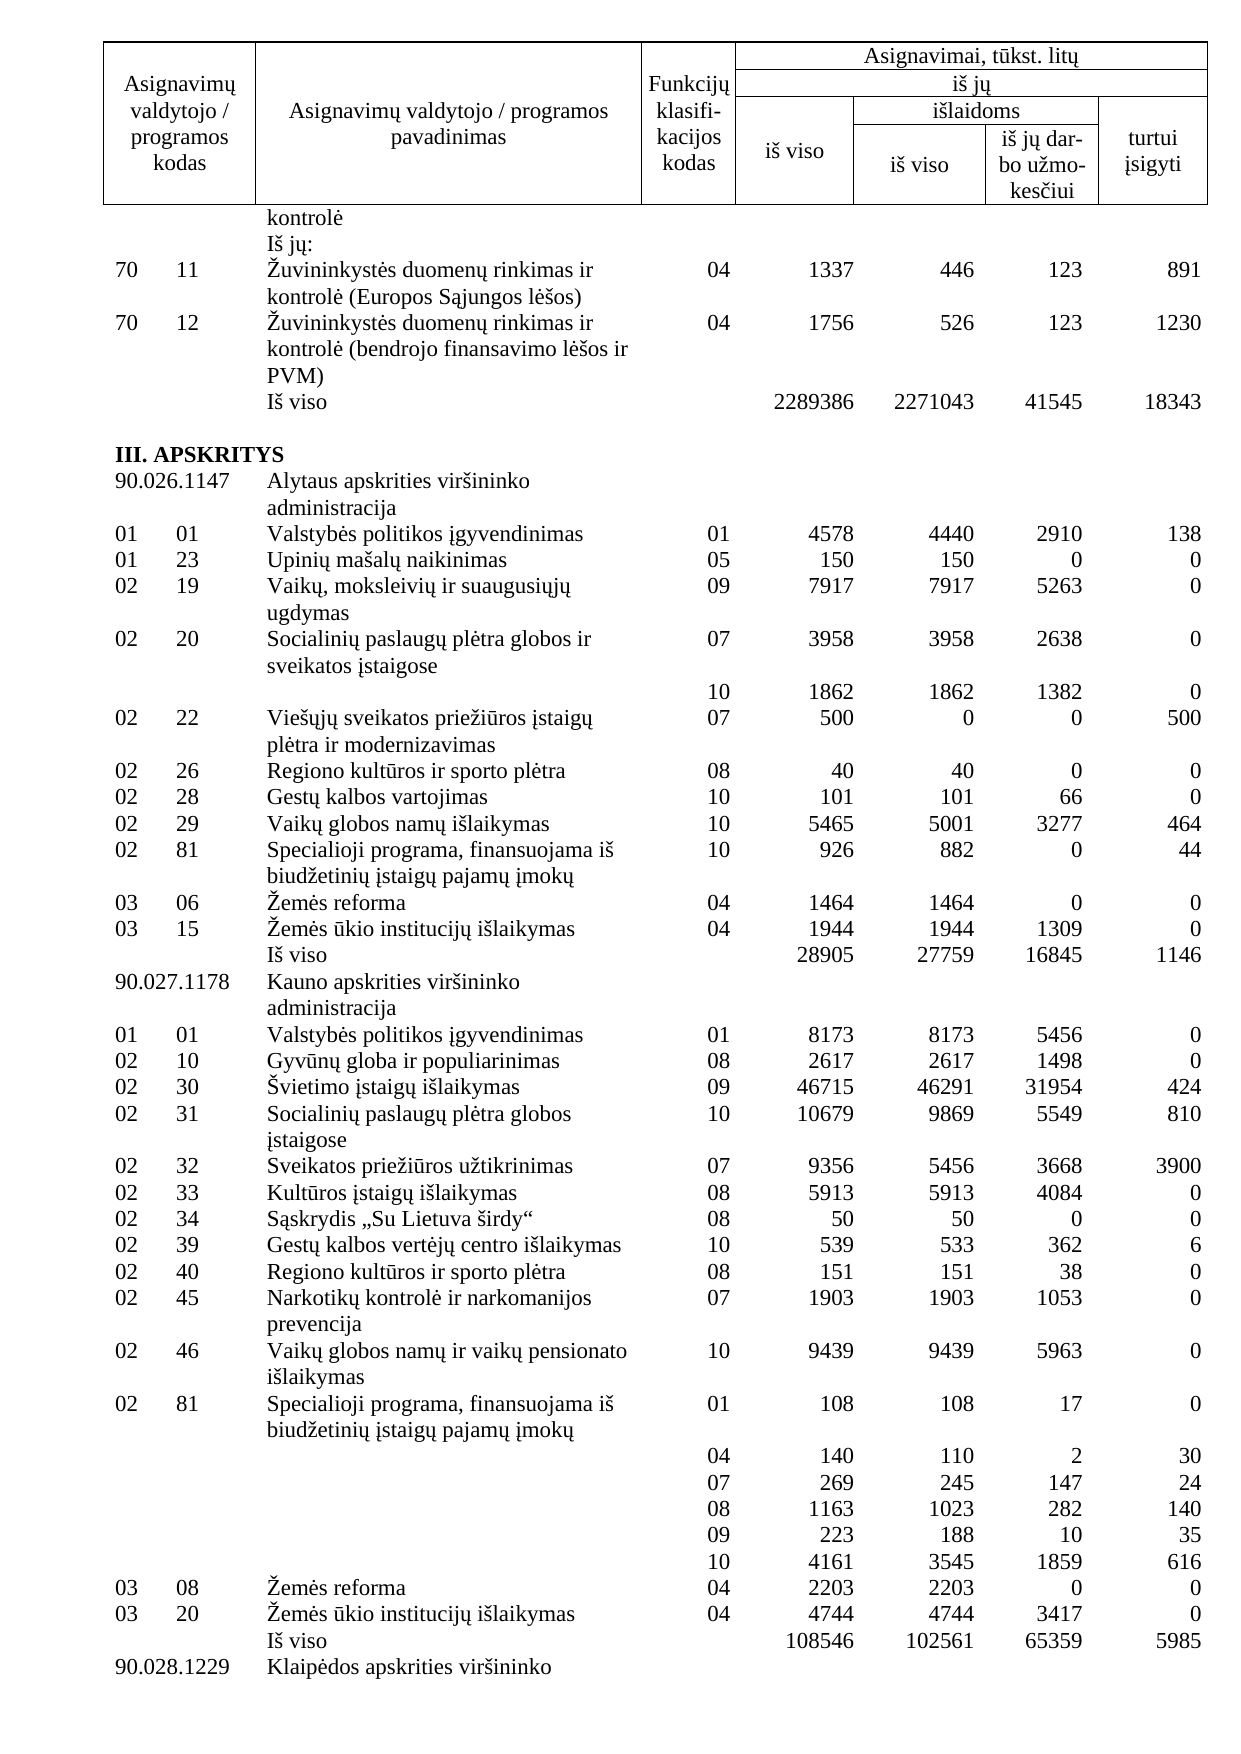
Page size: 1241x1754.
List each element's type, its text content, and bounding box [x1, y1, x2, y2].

table_cell 10 [985, 1521, 1093, 1548]
table_cell 04 [646, 1442, 741, 1469]
table_cell 04 [646, 1574, 741, 1600]
table_cell 03 [104, 915, 164, 942]
table_cell [1213, 204, 1221, 230]
table_cell Iš jų: [255, 230, 646, 256]
table_cell 0 [1093, 1205, 1213, 1231]
table_cell 1862 [865, 678, 985, 704]
table_cell 138 [1093, 520, 1213, 546]
table_cell [1208, 124, 1213, 204]
table_cell 22 [165, 704, 255, 757]
table_cell [865, 415, 985, 441]
table_cell 09 [646, 1521, 741, 1548]
table_cell 5001 [865, 810, 985, 836]
table_cell 5465 [741, 810, 865, 836]
table_cell 4440 [865, 520, 985, 546]
table_cell 1146 [1093, 942, 1213, 968]
table_cell 500 [1093, 704, 1213, 757]
table_cell 223 [741, 1521, 865, 1548]
table_cell 1023 [865, 1495, 985, 1521]
table_cell 1382 [985, 678, 1093, 704]
table_cell 09 [646, 573, 741, 625]
table_cell 1862 [741, 678, 865, 704]
table_cell 1756 [741, 309, 865, 388]
table_cell [165, 942, 255, 968]
table_cell [1213, 1390, 1221, 1442]
table_cell [1093, 204, 1213, 230]
table_cell Kauno apskrities viršininko administracija [255, 968, 646, 1021]
table_cell 70 [104, 256, 164, 309]
table_cell 03 [104, 1574, 164, 1600]
table_cell 2203 [741, 1574, 865, 1600]
table_cell Narkotikų kontrolė ir narkomanijos prevencija [255, 1284, 646, 1337]
table_cell 0 [1093, 784, 1213, 810]
table_cell Žemės ūkio institucijų išlaikymas [255, 1600, 646, 1627]
table_cell 26 [165, 757, 255, 783]
table_cell 08 [646, 1179, 741, 1205]
table_cell [1213, 309, 1221, 388]
table_cell 08 [646, 1047, 741, 1073]
table_cell [1213, 69, 1221, 96]
table_cell 08 [646, 1205, 741, 1231]
table_cell 20 [165, 1600, 255, 1627]
table_cell 01 [646, 520, 741, 546]
table_cell 02 [104, 1231, 164, 1258]
table_cell [1093, 1653, 1213, 1679]
table_cell 282 [985, 1495, 1093, 1521]
table_cell Regiono kultūros ir sporto plėtra [255, 1258, 646, 1284]
table_cell Specialioji programa, finansuojama iš biudžetinių įstaigų pajamų įmokų [255, 1390, 646, 1442]
table_cell 18343 [1093, 388, 1213, 414]
table_cell 2 [985, 1442, 1093, 1469]
table_cell [1213, 1100, 1221, 1152]
table_cell [255, 1495, 646, 1521]
table_cell [1213, 1205, 1221, 1231]
table_cell 02 [104, 1284, 164, 1337]
table_cell 40 [165, 1258, 255, 1284]
table_cell 10 [646, 1100, 741, 1152]
table_cell [741, 415, 865, 441]
table_cell 04 [646, 1600, 741, 1627]
table_cell [1213, 836, 1221, 889]
table_cell 245 [865, 1469, 985, 1495]
table_cell 2203 [865, 1574, 985, 1600]
table_cell [1093, 415, 1213, 441]
table_cell [1213, 1231, 1221, 1258]
table_cell [165, 1521, 255, 1548]
table_cell [646, 415, 741, 441]
table_cell 1337 [741, 256, 865, 309]
table_cell 926 [741, 836, 865, 889]
table_cell 33 [165, 1179, 255, 1205]
table_cell [104, 942, 164, 968]
table_cell 3545 [865, 1548, 985, 1574]
table_cell 6 [1093, 1231, 1213, 1258]
table_cell 2289386 [741, 388, 865, 414]
table_cell [985, 230, 1093, 256]
table_cell 101 [865, 784, 985, 810]
table_cell [1213, 230, 1221, 256]
table_cell [165, 678, 255, 704]
table_cell Žuvininkystės duomenų rinkimas ir kontrolė (bendrojo finansavimo lėšos ir PVM) [255, 309, 646, 388]
table_cell 29 [165, 810, 255, 836]
table_cell 32 [165, 1153, 255, 1179]
table_cell [646, 942, 741, 968]
table_cell 01 [646, 1390, 741, 1442]
table_cell [104, 205, 164, 230]
table_cell [1213, 1021, 1221, 1047]
table_header Asignavimų valdytojo / programos kodas [104, 43, 255, 204]
table_cell [255, 1442, 646, 1469]
table_cell 1944 [741, 915, 865, 942]
table_cell 35 [1093, 1521, 1213, 1548]
table_cell [165, 1495, 255, 1521]
table_cell 1903 [865, 1284, 985, 1337]
table_cell Iš viso [255, 1627, 646, 1653]
table_cell 09 [646, 1073, 741, 1100]
table_cell 02 [104, 1258, 164, 1284]
table_cell 02 [104, 704, 164, 757]
table_cell 24 [1093, 1469, 1213, 1495]
table_cell [1213, 1653, 1221, 1679]
table_cell [865, 1653, 985, 1679]
table_cell 07 [646, 1469, 741, 1495]
table_cell [104, 230, 164, 256]
table_cell 3900 [1093, 1153, 1213, 1179]
table_cell [1208, 69, 1213, 96]
table_cell 0 [985, 889, 1093, 915]
table_cell 04 [646, 256, 741, 309]
table_cell [255, 1548, 646, 1574]
table_cell 10 [646, 1231, 741, 1258]
table_cell 4744 [741, 1600, 865, 1627]
table_cell 140 [1093, 1495, 1213, 1521]
table_cell Valstybės politikos įgyvendinimas [255, 520, 646, 546]
table_cell 0 [985, 836, 1093, 889]
table_cell 38 [985, 1258, 1093, 1284]
table_cell 1230 [1093, 309, 1213, 388]
table_cell 10 [646, 678, 741, 704]
table_cell 07 [646, 704, 741, 757]
table_cell [1213, 415, 1221, 441]
table_cell 34 [165, 1205, 255, 1231]
table_cell [104, 1442, 164, 1469]
table_cell 9439 [741, 1337, 865, 1389]
table_cell 4084 [985, 1179, 1093, 1205]
table_cell [104, 1521, 164, 1548]
table_cell 1903 [741, 1284, 865, 1337]
table_cell Žuvininkystės duomenų rinkimas ir kontrolė (Europos Sąjungos lėšos) [255, 256, 646, 309]
table_cell 8173 [865, 1021, 985, 1047]
table_cell [1213, 467, 1221, 520]
table_cell 01 [646, 1021, 741, 1047]
table_cell 108546 [741, 1627, 865, 1653]
table_cell 12 [165, 309, 255, 388]
table_cell 110 [865, 1442, 985, 1469]
table_cell [646, 467, 741, 520]
table_cell [1213, 1258, 1221, 1284]
table_cell 2271043 [865, 388, 985, 414]
table_cell 5985 [1093, 1627, 1213, 1653]
table_cell 2910 [985, 520, 1093, 546]
table_cell 1464 [741, 889, 865, 915]
table_cell 362 [985, 1231, 1093, 1258]
table_cell [646, 205, 741, 230]
table_cell 66 [985, 784, 1093, 810]
table_cell [1213, 1284, 1221, 1337]
table_cell 02 [104, 573, 164, 625]
table_cell 0 [985, 1205, 1093, 1231]
table_cell [646, 968, 741, 1021]
table_cell 891 [1093, 256, 1213, 309]
table_cell III. APSKRITYS [104, 441, 1213, 467]
table_cell 9439 [865, 1337, 985, 1389]
table_cell 17 [985, 1390, 1093, 1442]
table_cell 01 [165, 1021, 255, 1047]
table_cell 5456 [985, 1021, 1093, 1047]
table_cell 0 [1093, 1179, 1213, 1205]
table_cell Gestų kalbos vertėjų centro išlaikymas [255, 1231, 646, 1258]
table_cell 3277 [985, 810, 1093, 836]
table_cell 01 [104, 520, 164, 546]
table_cell 02 [104, 1390, 164, 1442]
table_cell 01 [104, 546, 164, 573]
table_cell 882 [865, 836, 985, 889]
table_cell 16845 [985, 942, 1093, 968]
table_cell [985, 415, 1093, 441]
table_cell 102561 [865, 1627, 985, 1653]
table_cell 3958 [741, 625, 865, 678]
table_cell 0 [1093, 1047, 1213, 1073]
table_cell 44 [1093, 836, 1213, 889]
table_cell 0 [1093, 573, 1213, 625]
table_cell 3668 [985, 1153, 1093, 1179]
table_cell 269 [741, 1469, 865, 1495]
table_cell 539 [741, 1231, 865, 1258]
table_cell 65359 [985, 1627, 1093, 1653]
table_cell 08 [165, 1574, 255, 1600]
table_cell [1213, 625, 1221, 678]
table_cell Žemės ūkio institucijų išlaikymas [255, 915, 646, 942]
table_cell 3958 [865, 625, 985, 678]
table_cell 0 [1093, 915, 1213, 942]
table_cell 02 [104, 625, 164, 678]
table_cell 30 [165, 1073, 255, 1100]
table_cell 1498 [985, 1047, 1093, 1073]
table_cell [104, 1469, 164, 1495]
table_cell [104, 1548, 164, 1574]
table_cell 0 [985, 1574, 1093, 1600]
table_cell [1213, 1337, 1221, 1389]
table_cell 02 [104, 1047, 164, 1073]
table_cell [741, 1653, 865, 1679]
table_cell 10 [646, 784, 741, 810]
table_header Funkcijų klasifi- kacijos kodas [642, 43, 735, 204]
table_cell 02 [104, 1100, 164, 1152]
table_cell 81 [165, 1390, 255, 1442]
table_cell [1213, 1179, 1221, 1205]
table_cell [255, 678, 646, 704]
table_cell 41545 [985, 388, 1093, 414]
table_cell [1093, 968, 1213, 1021]
table_cell 2617 [741, 1047, 865, 1073]
table_cell 11 [165, 256, 255, 309]
table_cell [741, 230, 865, 256]
table_cell [104, 1495, 164, 1521]
table_cell 151 [741, 1258, 865, 1284]
table_cell 03 [104, 889, 164, 915]
table_cell Žemės reforma [255, 889, 646, 915]
table_cell 9869 [865, 1100, 985, 1152]
table_cell 1309 [985, 915, 1093, 942]
table_cell 10 [646, 836, 741, 889]
table_cell [1213, 1073, 1221, 1100]
table_cell [104, 1627, 164, 1653]
table_cell [741, 467, 865, 520]
table_cell Alytaus apskrities viršininko administracija [255, 467, 646, 520]
table_cell [1213, 1442, 1221, 1469]
table_cell iš jų dar-bo užmo-kesčiui [986, 125, 1098, 204]
table_cell Specialioji programa, finansuojama iš biudžetinių įstaigų pajamų įmokų [255, 836, 646, 889]
table_cell [165, 1548, 255, 1574]
table_cell Iš viso [255, 942, 646, 968]
table_cell kontrolė [255, 205, 646, 230]
table_cell 0 [1093, 1021, 1213, 1047]
table_cell 446 [865, 256, 985, 309]
table_cell Sąskrydis „Su Lietuva širdy“ [255, 1205, 646, 1231]
table_cell 424 [1093, 1073, 1213, 1100]
table_cell [165, 1469, 255, 1495]
table_cell Sveikatos priežiūros užtikrinimas [255, 1153, 646, 1179]
table_cell 27759 [865, 942, 985, 968]
table_cell 02 [104, 1205, 164, 1231]
table_cell 0 [1093, 1600, 1213, 1627]
table_cell Iš viso [255, 388, 646, 414]
table_cell 1053 [985, 1284, 1093, 1337]
table_cell iš viso [854, 125, 985, 204]
table_cell 5913 [741, 1179, 865, 1205]
table_cell [865, 968, 985, 1021]
table_cell Socialinių paslaugų plėtra globos įstaigose [255, 1100, 646, 1152]
table_cell 04 [646, 309, 741, 388]
table_cell 15 [165, 915, 255, 942]
table_cell 28905 [741, 942, 865, 968]
table_cell [741, 968, 865, 1021]
table_cell 1464 [865, 889, 985, 915]
table_cell 46715 [741, 1073, 865, 1100]
table_cell [646, 230, 741, 256]
table_cell 9356 [741, 1153, 865, 1179]
table_cell 50 [865, 1205, 985, 1231]
table_cell 2617 [865, 1047, 985, 1073]
table_cell Viešųjų sveikatos priežiūros įstaigų plėtra ir modernizavimas [255, 704, 646, 757]
table_cell 08 [646, 1495, 741, 1521]
table_cell [165, 415, 255, 441]
table_cell 31954 [985, 1073, 1093, 1100]
table_cell [1213, 1153, 1221, 1179]
table_cell [1213, 1469, 1221, 1495]
table_cell [1213, 96, 1221, 123]
table_cell 0 [985, 546, 1093, 573]
table_cell 40 [741, 757, 865, 783]
table_cell [165, 205, 255, 230]
table_cell 06 [165, 889, 255, 915]
table_cell 0 [1093, 625, 1213, 678]
table_cell [104, 388, 164, 414]
table_cell 02 [104, 1179, 164, 1205]
table_cell 810 [1093, 1100, 1213, 1152]
table_cell 0 [1093, 1390, 1213, 1442]
table_cell Švietimo įstaigų išlaikymas [255, 1073, 646, 1100]
table_cell 123 [985, 256, 1093, 309]
table_cell 07 [646, 1284, 741, 1337]
table_cell [255, 1469, 646, 1495]
table_cell 101 [741, 784, 865, 810]
table_cell Socialinių paslaugų plėtra globos ir sveikatos įstaigose [255, 625, 646, 678]
table_cell 10 [646, 1548, 741, 1574]
table_cell [646, 388, 741, 414]
table_cell 616 [1093, 1548, 1213, 1574]
table_cell 04 [646, 915, 741, 942]
table_cell 150 [741, 546, 865, 573]
table_cell [165, 230, 255, 256]
table_cell 10 [646, 810, 741, 836]
table_cell [255, 415, 646, 441]
table_cell [741, 205, 865, 230]
table_cell [1213, 678, 1221, 704]
table_cell 151 [865, 1258, 985, 1284]
table_cell 03 [104, 1600, 164, 1627]
table_cell 10679 [741, 1100, 865, 1152]
table_cell 70 [104, 309, 164, 388]
table_cell 0 [1093, 889, 1213, 915]
table_cell Gyvūnų globa ir populiarinimas [255, 1047, 646, 1073]
table_cell 7917 [741, 573, 865, 625]
table_cell 08 [646, 1258, 741, 1284]
table_cell 0 [985, 757, 1093, 783]
table_cell 45 [165, 1284, 255, 1337]
table_cell [104, 678, 164, 704]
table_cell 188 [865, 1521, 985, 1548]
table_cell 90.027.1178 [104, 968, 255, 1021]
table_cell 30 [1093, 1442, 1213, 1469]
table_cell [165, 388, 255, 414]
table_cell 28 [165, 784, 255, 810]
table_cell 20 [165, 625, 255, 678]
table_cell 01 [104, 1021, 164, 1047]
table_cell 140 [741, 1442, 865, 1469]
table_cell 150 [865, 546, 985, 573]
table_cell [985, 968, 1093, 1021]
table_cell 533 [865, 1231, 985, 1258]
table_cell 07 [646, 625, 741, 678]
table_cell [1213, 1521, 1221, 1548]
table_cell 526 [865, 309, 985, 388]
table_cell 50 [741, 1205, 865, 1231]
table_cell 90.026.1147 [104, 467, 255, 520]
table_cell [1213, 124, 1221, 204]
table_cell [1213, 573, 1221, 625]
table_cell [985, 205, 1093, 230]
table_cell [1213, 757, 1221, 783]
table_cell 7917 [865, 573, 985, 625]
table_cell 19 [165, 573, 255, 625]
table_cell [1093, 230, 1213, 256]
table_cell 123 [985, 309, 1093, 388]
table_cell 07 [646, 1153, 741, 1179]
table_cell 0 [1093, 546, 1213, 573]
table_cell [1213, 704, 1221, 757]
table_cell 02 [104, 836, 164, 889]
table_cell Klaipėdos apskrities viršininko [255, 1653, 646, 1679]
table_cell [1213, 1047, 1221, 1073]
table_cell [255, 1521, 646, 1548]
table_cell [646, 1627, 741, 1653]
table_cell Žemės reforma [255, 1574, 646, 1600]
table_cell 0 [865, 704, 985, 757]
table_cell 147 [985, 1469, 1093, 1495]
table_cell iš viso [736, 97, 853, 204]
table_cell [865, 230, 985, 256]
table_cell 5549 [985, 1100, 1093, 1152]
table_cell 108 [741, 1390, 865, 1442]
table_cell Gestų kalbos vartojimas [255, 784, 646, 810]
table_cell Upinių mašalų naikinimas [255, 546, 646, 573]
table_cell 0 [1093, 757, 1213, 783]
table_cell 10 [646, 1337, 741, 1389]
table_cell 464 [1093, 810, 1213, 836]
table_cell 08 [646, 757, 741, 783]
table_cell 02 [104, 810, 164, 836]
table_cell [1213, 1627, 1221, 1653]
table_cell [1213, 256, 1221, 309]
table_cell 0 [985, 704, 1093, 757]
table_cell 04 [646, 889, 741, 915]
table_cell [1213, 889, 1221, 915]
table_cell 40 [865, 757, 985, 783]
table_cell 5456 [865, 1153, 985, 1179]
table_cell 1163 [741, 1495, 865, 1521]
table_cell [1213, 915, 1221, 942]
table_cell 0 [1093, 1337, 1213, 1389]
table_cell 108 [865, 1390, 985, 1442]
table_cell [985, 1653, 1093, 1679]
table_cell [165, 1442, 255, 1469]
table_cell 46291 [865, 1073, 985, 1100]
table_cell 90.028.1229 [104, 1653, 255, 1679]
table_cell [104, 415, 164, 441]
table_cell 81 [165, 836, 255, 889]
table_cell 0 [1093, 1284, 1213, 1337]
table_cell Vaikų globos namų ir vaikų pensionato išlaikymas [255, 1337, 646, 1389]
table_cell išlaidoms [854, 97, 1098, 123]
table_cell Valstybės politikos įgyvendinimas [255, 1021, 646, 1047]
table_cell [985, 467, 1093, 520]
table_cell 1944 [865, 915, 985, 942]
table_cell [1213, 1600, 1221, 1627]
table_cell 23 [165, 546, 255, 573]
table_cell [1093, 467, 1213, 520]
table_cell 02 [104, 1337, 164, 1389]
table_cell 2638 [985, 625, 1093, 678]
table_cell 0 [1093, 1574, 1213, 1600]
table_cell 01 [165, 520, 255, 546]
table_cell [1213, 1548, 1221, 1574]
table_cell 0 [1093, 1258, 1213, 1284]
table_cell 39 [165, 1231, 255, 1258]
table_cell 3417 [985, 1600, 1093, 1627]
table_cell [865, 467, 985, 520]
table_cell iš jų [736, 70, 1207, 96]
table_cell 05 [646, 546, 741, 573]
table_cell 4744 [865, 1600, 985, 1627]
table_header Asignavimai, tūkst. litų [736, 43, 1207, 69]
table_cell 46 [165, 1337, 255, 1389]
table_cell [1213, 784, 1221, 810]
table_cell [1213, 546, 1221, 573]
table_cell Regiono kultūros ir sporto plėtra [255, 757, 646, 783]
table_cell 10 [165, 1047, 255, 1073]
table_cell Kultūros įstaigų išlaikymas [255, 1179, 646, 1205]
table_cell 0 [1093, 678, 1213, 704]
table_cell [1208, 96, 1213, 123]
table_cell [1213, 1574, 1221, 1600]
table_cell [1213, 388, 1221, 414]
table_cell 4578 [741, 520, 865, 546]
table_cell 8173 [741, 1021, 865, 1047]
table_cell 1859 [985, 1548, 1093, 1574]
table_cell 5263 [985, 573, 1093, 625]
table_header [1213, 41, 1221, 69]
table_cell 31 [165, 1100, 255, 1152]
table_cell [1213, 810, 1221, 836]
table_cell 4161 [741, 1548, 865, 1574]
table_header [1208, 41, 1213, 69]
table_cell 5963 [985, 1337, 1093, 1389]
table_header Asignavimų valdytojo / programos pavadinimas [256, 43, 641, 204]
table_cell 02 [104, 1073, 164, 1100]
table_cell [646, 1653, 741, 1679]
table_cell [165, 1627, 255, 1653]
table_cell [1213, 441, 1221, 467]
table_cell [1213, 968, 1221, 1021]
table_cell 02 [104, 1153, 164, 1179]
table_cell [1213, 1495, 1221, 1521]
table_cell 500 [741, 704, 865, 757]
table_cell 5913 [865, 1179, 985, 1205]
table_cell 02 [104, 757, 164, 783]
table_cell Vaikų, moksleivių ir suaugusiųjų ugdymas [255, 573, 646, 625]
table_cell 02 [104, 784, 164, 810]
table_cell [865, 205, 985, 230]
table_cell [1213, 942, 1221, 968]
table_cell turtui įsigyti [1099, 97, 1207, 204]
table_cell [1213, 520, 1221, 546]
table_cell Vaikų globos namų išlaikymas [255, 810, 646, 836]
